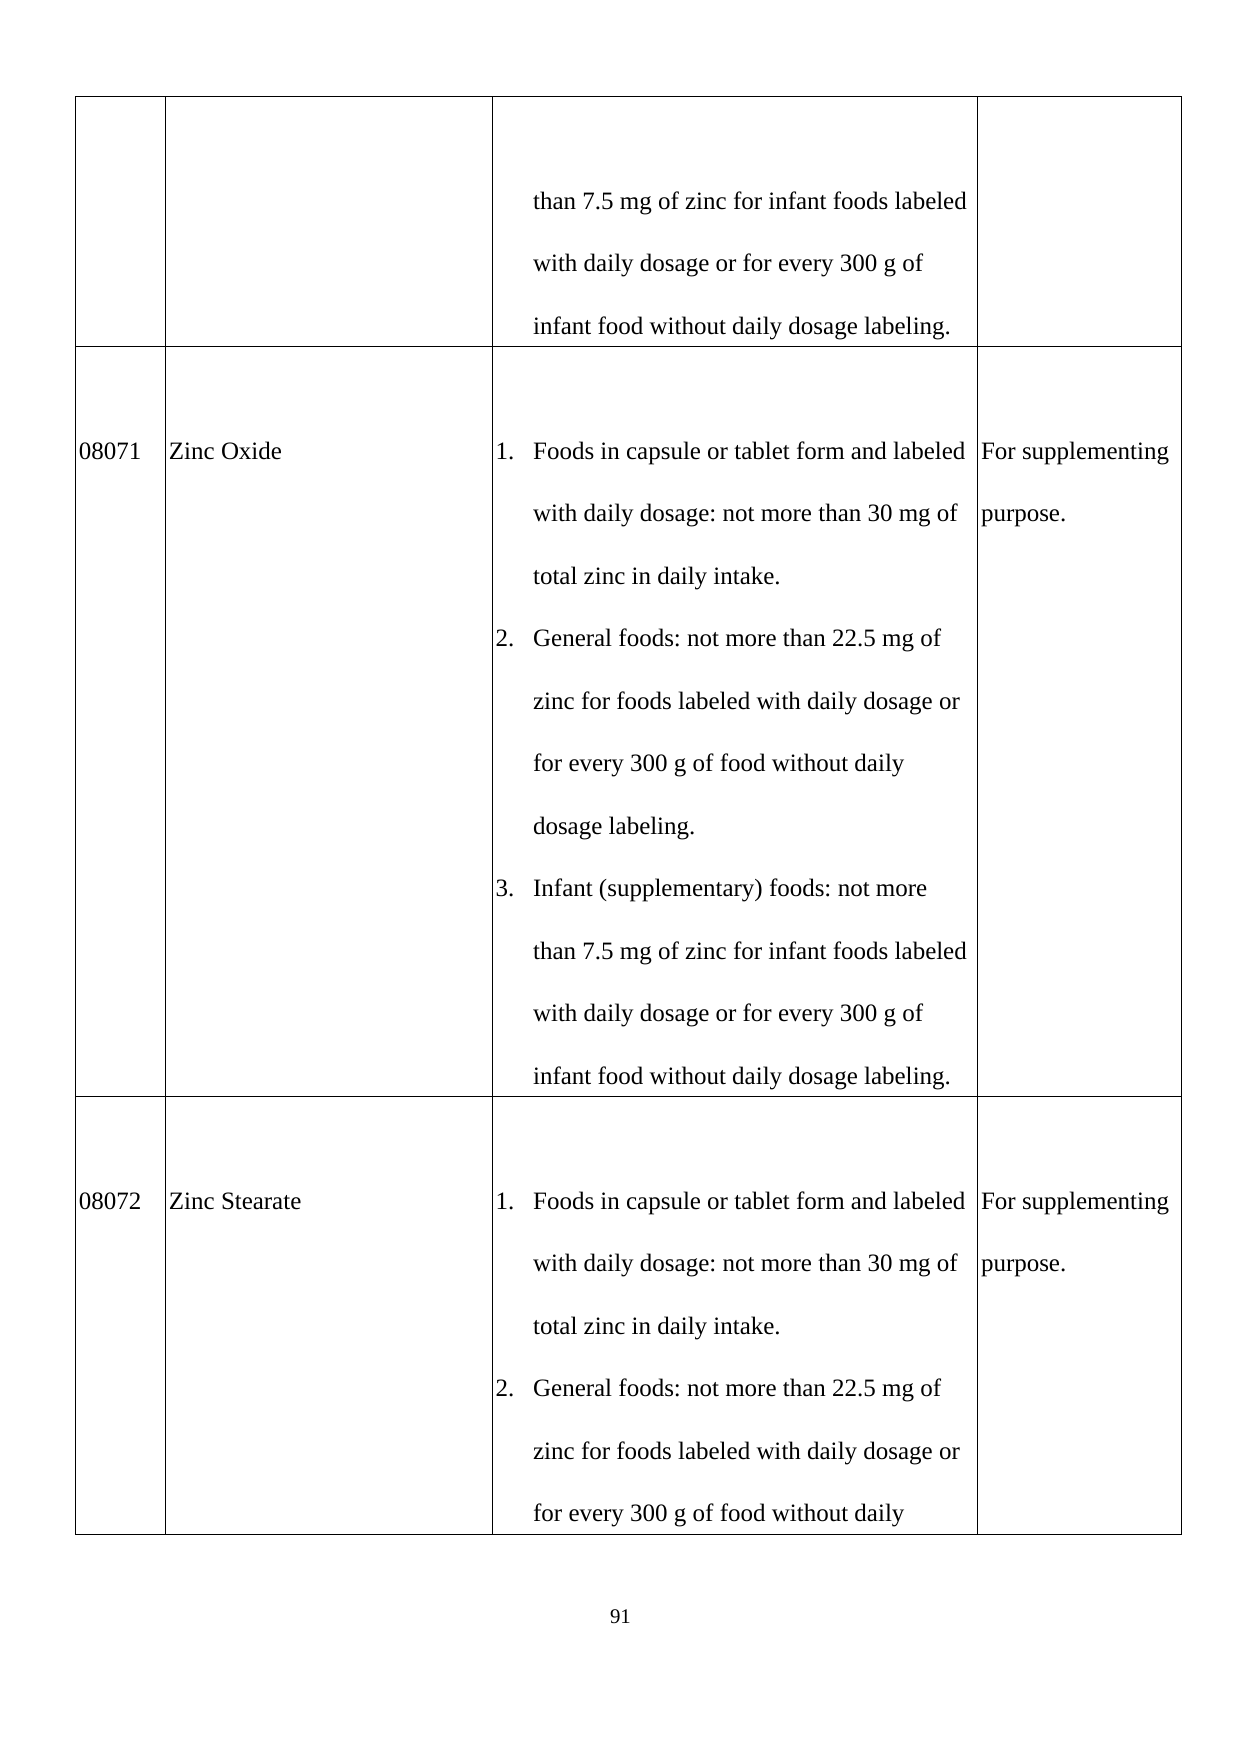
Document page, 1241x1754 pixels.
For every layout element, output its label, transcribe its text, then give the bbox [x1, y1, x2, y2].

table_cell than 7.5 mg of zinc for infant foods labeled with daily dosage or for every 300 g of infant food without daily dosage labeling. [493, 97, 977, 346]
table_cell Foods in capsule or tablet form and labeled with daily dosage: not more than 30 mg of total zinc in daily intake. General foods: not more than 22.5 mg of zinc for foods labeled with daily dosage or for every 300 g of food without daily dosage labeling. Infant (supplementary) foods: not more than 7.5 mg of zinc for infant foods labeled with daily dosage or for every 300 g of infant food without daily dosage labeling. [493, 347, 977, 1096]
table_cell [166, 97, 492, 346]
table_cell [76, 97, 165, 346]
table_cell 08072 [76, 1097, 165, 1534]
table_cell Foods in capsule or tablet form and labeled with daily dosage: not more than 30 mg of total zinc in daily intake. General foods: not more than 22.5 mg of zinc for foods labeled with daily dosage or for every 300 g of food without daily [493, 1097, 977, 1534]
table_cell For supplementing purpose. [978, 347, 1181, 1096]
table_cell [978, 97, 1181, 346]
table_cell For supplementing purpose. [978, 1097, 1181, 1534]
table_cell Zinc Oxide [166, 347, 492, 1096]
table_cell Zinc Stearate [166, 1097, 492, 1534]
table_cell 08071 [76, 347, 165, 1096]
